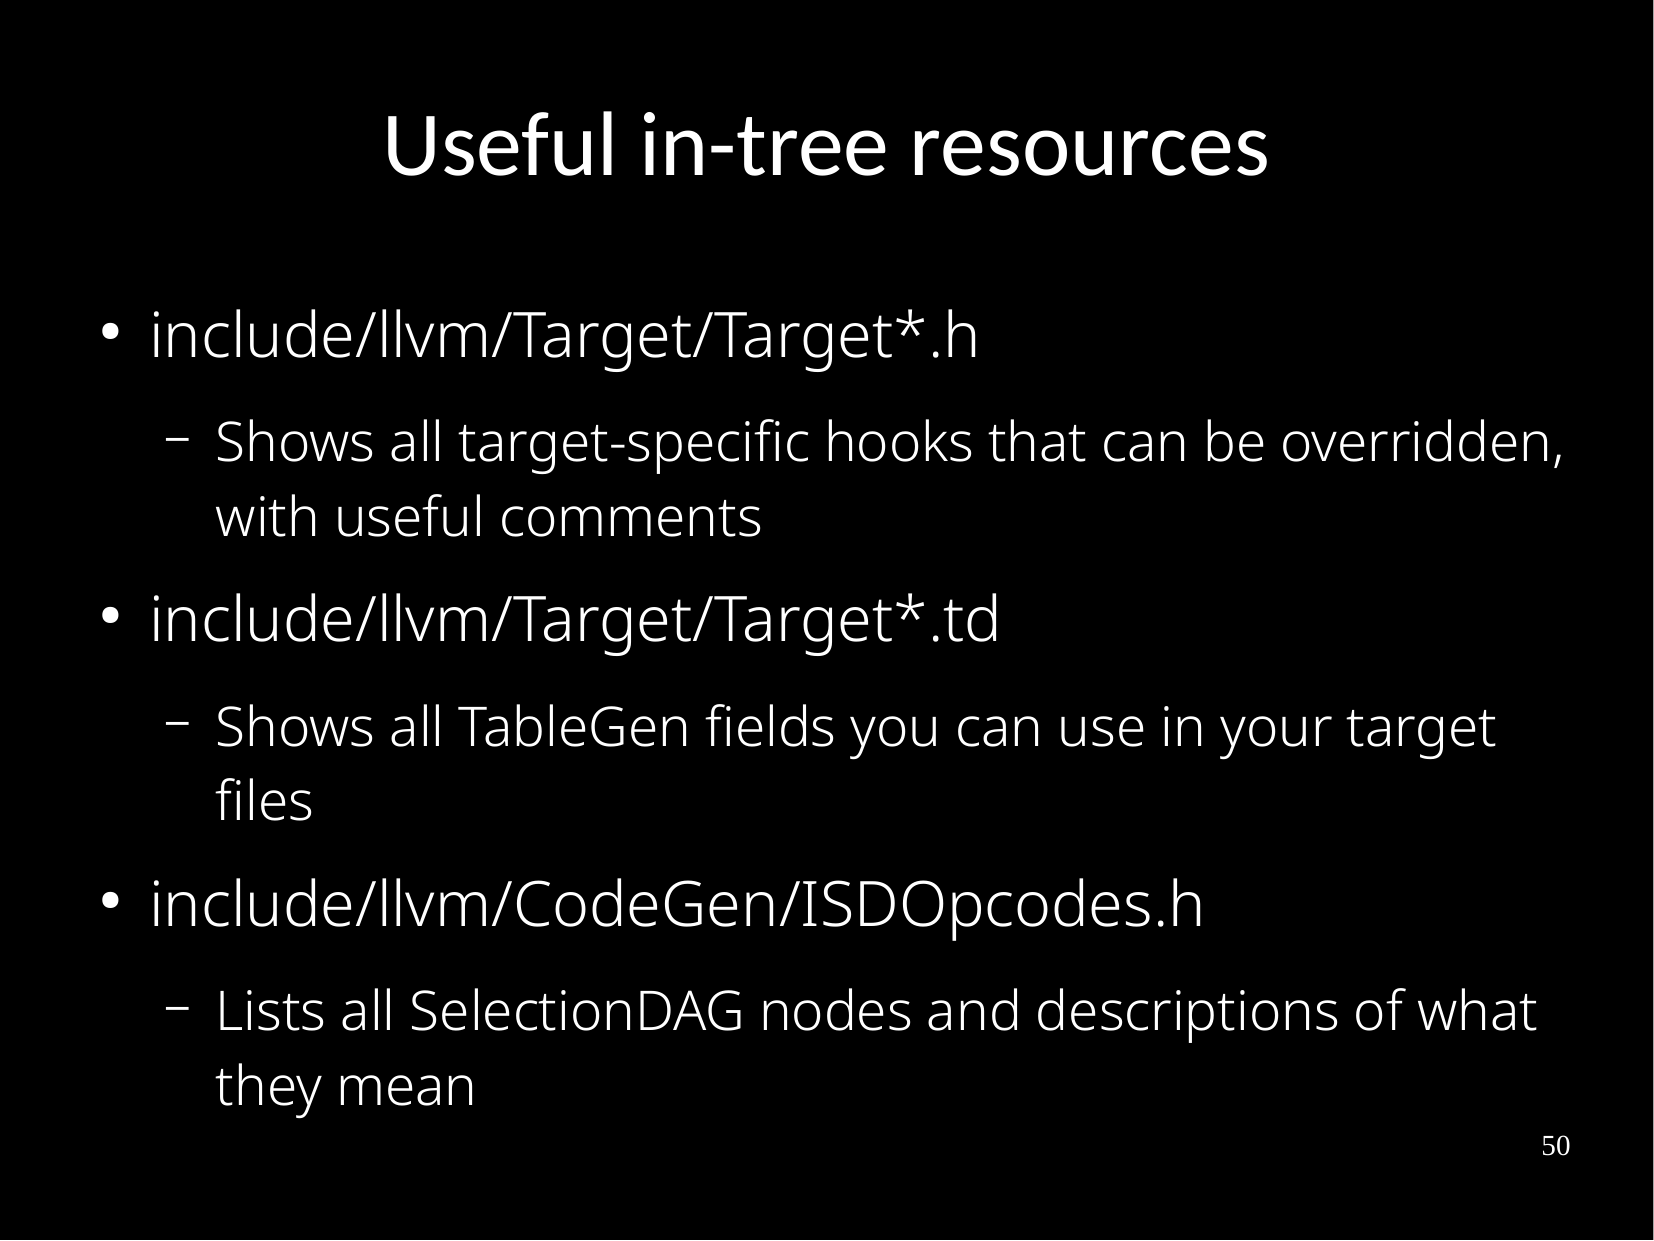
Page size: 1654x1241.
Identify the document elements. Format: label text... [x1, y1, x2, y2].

title Useful in-tree resources [82, 49, 1571, 257]
list include/llvm/Target/Target*.h Shows all target-specific hooks that can be overridden, with useful comments include/llvm/Target/Target*.td Shows all TableGen fields you can use in your target files include/llvm/CodeGen/ISDOpcodes.h Lists all SelectionDAG nodes and descriptions of what they mean [82, 290, 1571, 1123]
